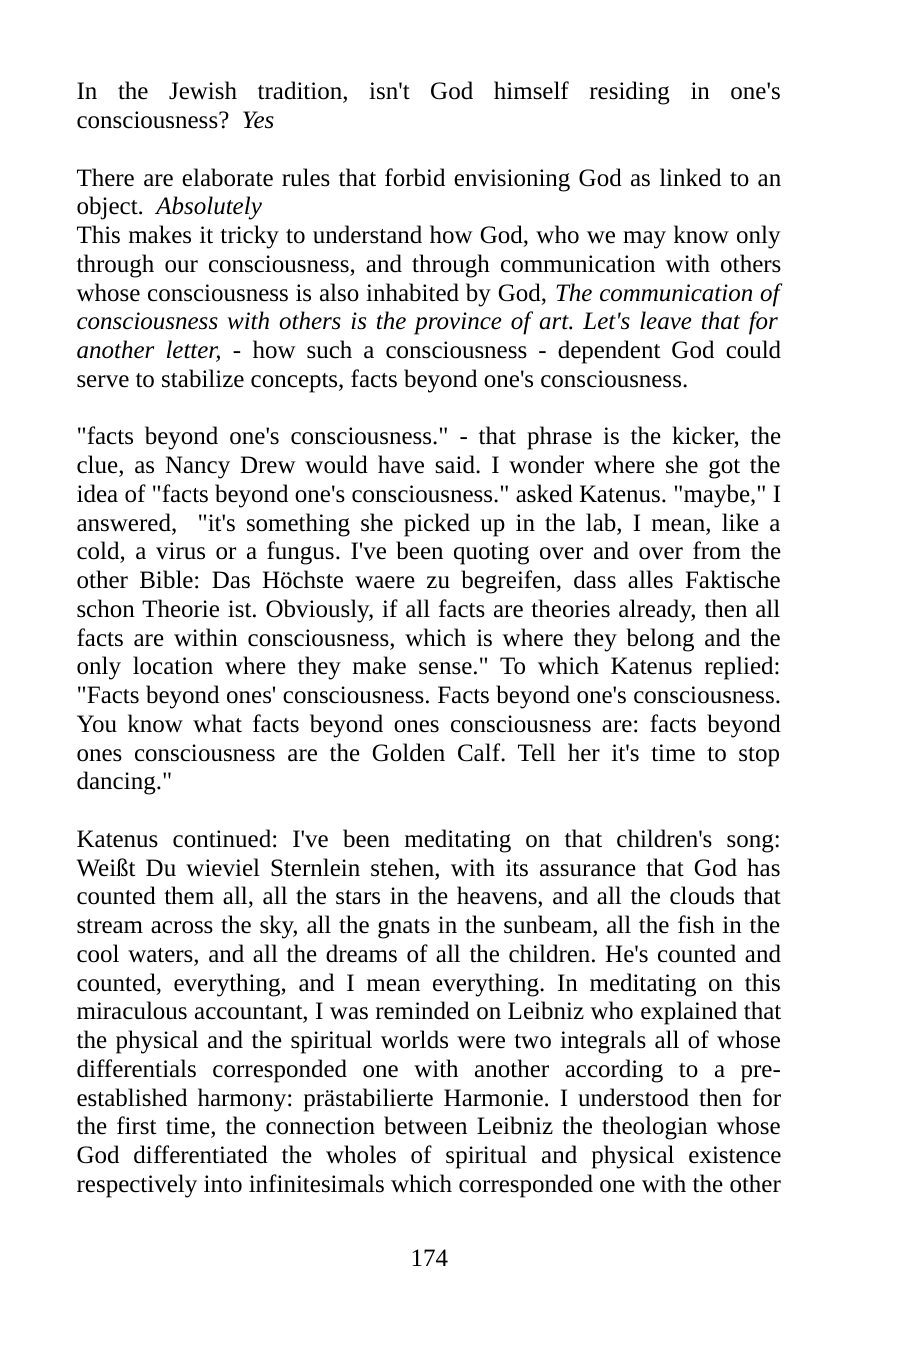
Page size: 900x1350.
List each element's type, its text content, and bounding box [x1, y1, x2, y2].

text "facts beyond one's consciousness." - that phrase is the kicker, the clue, as Nancy Drew would have said. I wonder where she got the idea of "facts beyond one's consciousness." asked Katenus. "maybe," I answered, "it's something she picked up in the lab, I mean, like a cold, a virus or a fungus. I've been quoting over and over from the other Bible: Das Höchste waere zu begreifen, dass alles Faktische schon Theorie ist. Obviously, if all facts are theories already, then all facts are within consciousness, which is where they belong and the only location where they make sense." To which Katenus replied: "Facts beyond ones' consciousness. Facts beyond one's consciousness. You know what facts beyond ones consciousness are: facts beyond ones consciousness are the Golden Calf. Tell her it's time to stop dancing." [76, 421, 782, 795]
text There are elaborate rules that forbid envisioning God as linked to an object. Absolutely [76, 163, 782, 220]
text In the Jewish tradition, isn't God himself residing in one's consciousness? Yes [76, 76, 782, 134]
text This makes it tricky to understand how God, who we may know only through our consciousness, and through communication with others whose consciousness is also inhabited by God, The communication of consciousness with others is the province of art. Let's leave that for another letter, - how such a consciousness - dependent God could serve to stabilize concepts, facts beyond one's consciousness. [76, 220, 782, 393]
text Katenus continued: I've been meditating on that children's song: Weißt Du wieviel Sternlein stehen, with its assurance that God has counted them all, all the stars in the heavens, and all the clouds that stream across the sky, all the gnats in the sunbeam, all the fish in the cool waters, and all the dreams of all the children. He's counted and counted, everything, and I mean everything. In meditating on this miraculous accountant, I was reminded on Leibniz who explained that the physical and the spiritual worlds were two integrals all of whose differentials corresponded one with another according to a pre-established harmony: prästabilierte Harmonie. I understood then for the first time, the connection between Leibniz the theologian whose God differentiated the wholes of spiritual and physical existence respectively into infinitesimals which corresponded one with the other [76, 824, 782, 1198]
